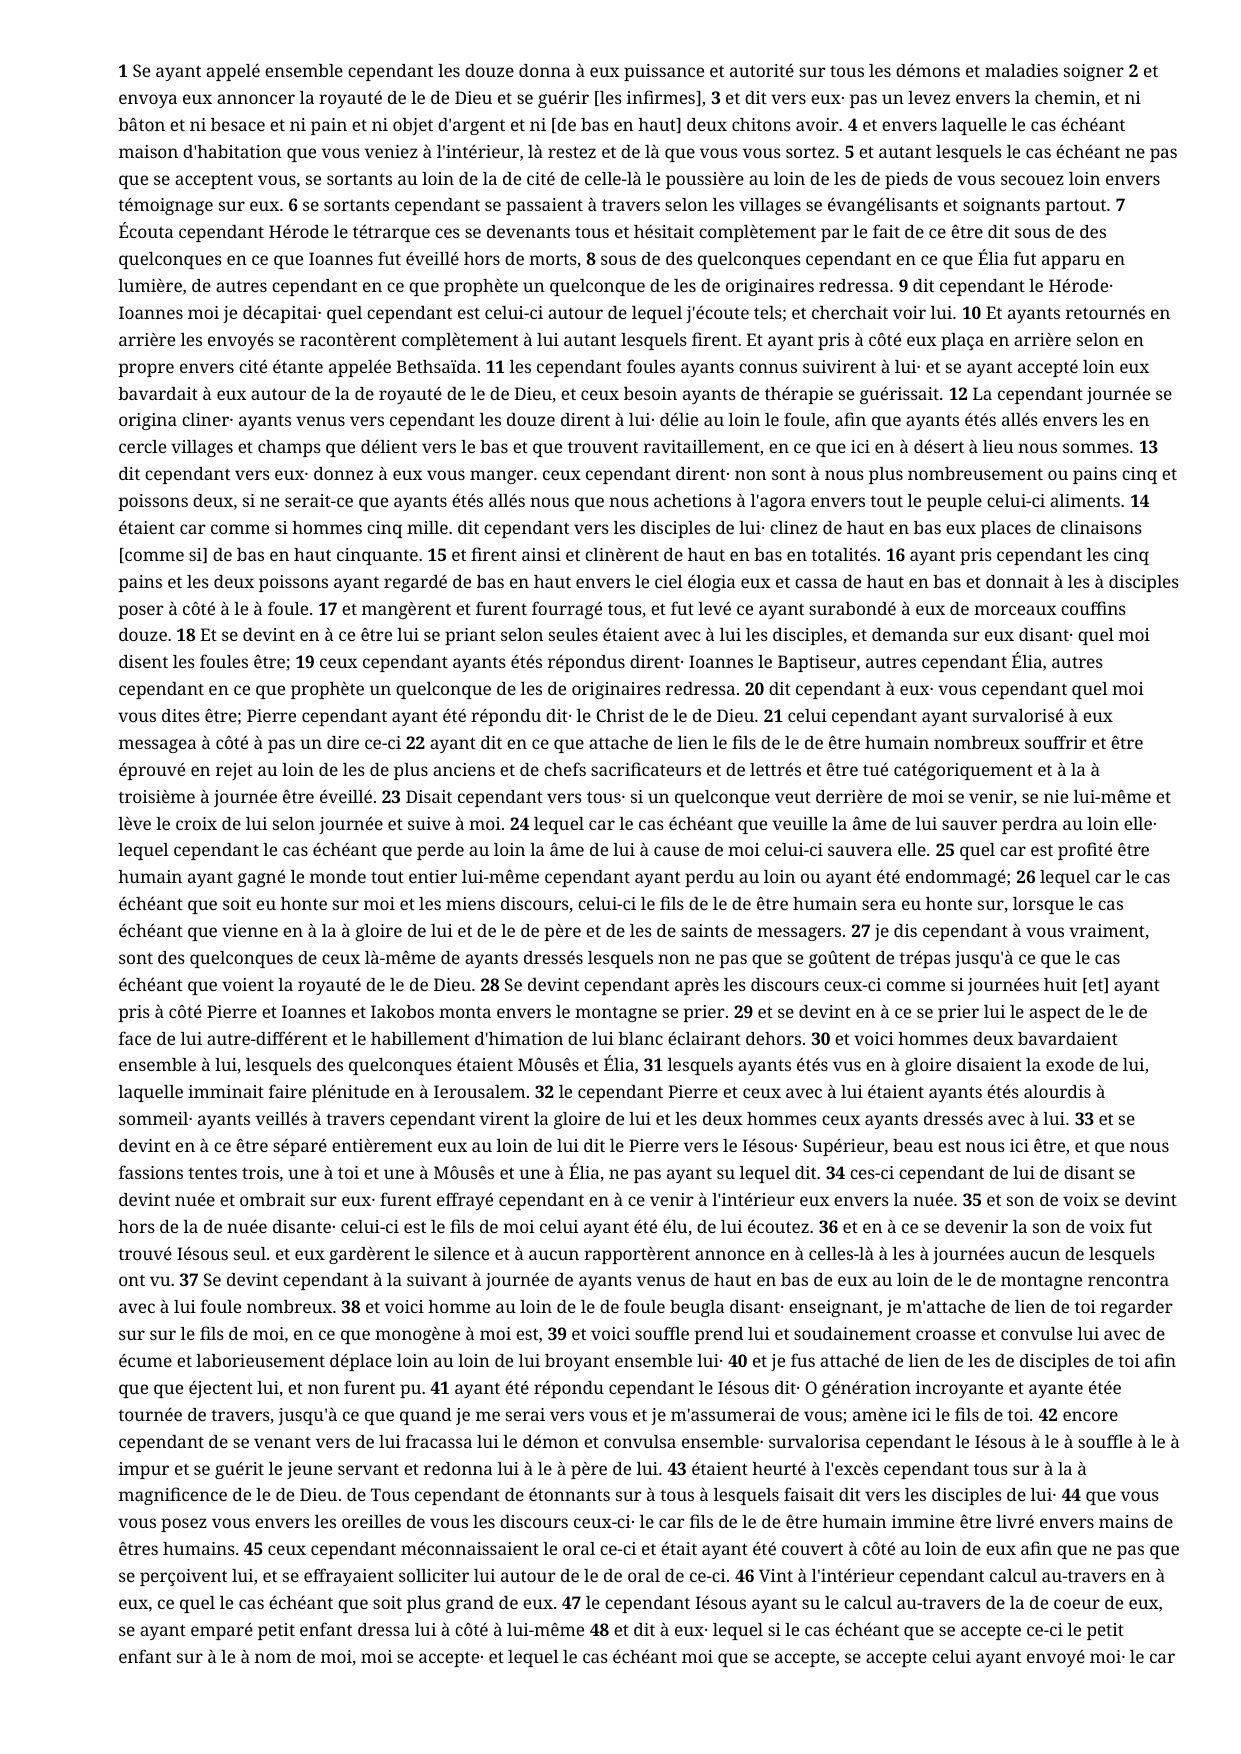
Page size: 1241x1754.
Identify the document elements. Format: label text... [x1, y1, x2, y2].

text 1 Se ayant appelé ensemble cependant les douze donna à eux puissance et autorité sur tous les démons et maladies soigner 2 et envoya eux annoncer la royauté de le de Dieu et se guérir [les infirmes], 3 et dit vers eux· pas un levez envers la chemin, et ni bâton et ni besace et ni pain et ni objet d'argent et ni [de bas en haut] deux chitons avoir. 4 et envers laquelle le cas échéant maison d'habitation que vous veniez à l'intérieur, là restez et de là que vous vous sortez. 5 et autant lesquels le cas échéant ne pas que se acceptent vous, se sortants au loin de la de cité de celle-là le poussière au loin de les de pieds de vous secouez loin envers témoignage sur eux. 6 se sortants cependant se passaient à travers selon les villages se évangélisants et soignants partout. 7 Écouta cependant Hérode le tétrarque ces se devenants tous et hésitait complètement par le fait de ce être dit sous de des quelconques en ce que Ioannes fut éveillé hors de morts, 8 sous de des quelconques cependant en ce que Élia fut apparu en lumière, de autres cependant en ce que prophète un quelconque de les de originaires redressa. 9 dit cependant le Hérode· Ioannes moi je décapitai· quel cependant est celui-ci autour de lequel j'écoute tels; et cherchait voir lui. 10 Et ayants retournés en arrière les envoyés se racontèrent complètement à lui autant lesquels firent. Et ayant pris à côté eux plaça en arrière selon en propre envers cité étante appelée Bethsaïda. 11 les cependant foules ayants connus suivirent à lui· et se ayant accepté loin eux bavardait à eux autour de la de royauté de le de Dieu, et ceux besoin ayants de thérapie se guérissait. 12 La cependant journée se origina cliner· ayants venus vers cependant les douze dirent à lui· délie au loin le foule, afin que ayants étés allés envers les en cercle villages et champs que délient vers le bas et que trouvent ravitaillement, en ce que ici en à désert à lieu nous sommes. 13 dit cependant vers eux· donnez à eux vous manger. ceux cependant dirent· non sont à nous plus nombreusement ou pains cinq et poissons deux, si ne serait-ce que ayants étés allés nous que nous achetions à l'agora envers tout le peuple celui-ci aliments. 14 étaient car comme si hommes cinq mille. dit cependant vers les disciples de lui· clinez de haut en bas eux places de clinaisons [comme si] de bas en haut cinquante. 15 et firent ainsi et clinèrent de haut en bas en totalités. 16 ayant pris cependant les cinq pains et les deux poissons ayant regardé de bas en haut envers le ciel élogia eux et cassa de haut en bas et donnait à les à disciples poser à côté à le à foule. 17 et mangèrent et furent fourragé tous, et fut levé ce ayant surabondé à eux de morceaux couffins douze. 18 Et se devint en à ce être lui se priant selon seules étaient avec à lui les disciples, et demanda sur eux disant· quel moi disent les foules être; 19 ceux cependant ayants étés répondus dirent· Ioannes le Baptiseur, autres cependant Élia, autres cependant en ce que prophète un quelconque de les de originaires redressa. 20 dit cependant à eux· vous cependant quel moi vous dites être; Pierre cependant ayant été répondu dit· le Christ de le de Dieu. 21 celui cependant ayant survalorisé à eux messagea à côté à pas un dire ce-ci 22 ayant dit en ce que attache de lien le fils de le de être humain nombreux souffrir et être éprouvé en rejet au loin de les de plus anciens et de chefs sacrificateurs et de lettrés et être tué catégoriquement et à la à troisième à journée être éveillé. 23 Disait cependant vers tous· si un quelconque veut derrière de moi se venir, se nie lui-même et lève le croix de lui selon journée et suive à moi. 24 lequel car le cas échéant que veuille la âme de lui sauver perdra au loin elle· lequel cependant le cas échéant que perde au loin la âme de lui à cause de moi celui-ci sauvera elle. 25 quel car est profité être humain ayant gagné le monde tout entier lui-même cependant ayant perdu au loin ou ayant été endommagé; 26 lequel car le cas échéant que soit eu honte sur moi et les miens discours, celui-ci le fils de le de être humain sera eu honte sur, lorsque le cas échéant que vienne en à la à gloire de lui et de le de père et de les de saints de messagers. 27 je dis cependant à vous vraiment, sont des quelconques de ceux là-même de ayants dressés lesquels non ne pas que se goûtent de trépas jusqu'à ce que le cas échéant que voient la royauté de le de Dieu. 28 Se devint cependant après les discours ceux-ci comme si journées huit [et] ayant pris à côté Pierre et Ioannes et Iakobos monta envers le montagne se prier. 29 et se devint en à ce se prier lui le aspect de le de face de lui autre-différent et le habillement d'himation de lui blanc éclairant dehors. 30 et voici hommes deux bavardaient ensemble à lui, lesquels des quelconques étaient Môusês et Élia, 31 lesquels ayants étés vus en à gloire disaient la exode de lui, laquelle imminait faire plénitude en à Ierousalem. 32 le cependant Pierre et ceux avec à lui étaient ayants étés alourdis à sommeil· ayants veillés à travers cependant virent la gloire de lui et les deux hommes ceux ayants dressés avec à lui. 33 et se devint en à ce être séparé entièrement eux au loin de lui dit le Pierre vers le Iésous· Supérieur, beau est nous ici être, et que nous fassions tentes trois, une à toi et une à Môusês et une à Élia, ne pas ayant su lequel dit. 34 ces-ci cependant de lui de disant se devint nuée et ombrait sur eux· furent effrayé cependant en à ce venir à l'intérieur eux envers la nuée. 35 et son de voix se devint hors de la de nuée disante· celui-ci est le fils de moi celui ayant été élu, de lui écoutez. 36 et en à ce se devenir la son de voix fut trouvé Iésous seul. et eux gardèrent le silence et à aucun rapportèrent annonce en à celles-là à les à journées aucun de lesquels ont vu. 37 Se devint cependant à la suivant à journée de ayants venus de haut en bas de eux au loin de le de montagne rencontra avec à lui foule nombreux. 38 et voici homme au loin de le de foule beugla disant· enseignant, je m'attache de lien de toi regarder sur sur le fils de moi, en ce que monogène à moi est, 39 et voici souffle prend lui et soudainement croasse et convulse lui avec de écume et laborieusement déplace loin au loin de lui broyant ensemble lui· 40 et je fus attaché de lien de les de disciples de toi afin que que éjectent lui, et non furent pu. 41 ayant été répondu cependant le Iésous dit· O génération incroyante et ayante étée tournée de travers, jusqu'à ce que quand je me serai vers vous et je m'assumerai de vous; amène ici le fils de toi. 42 encore cependant de se venant vers de lui fracassa lui le démon et convulsa ensemble· survalorisa cependant le Iésous à le à souffle à le à impur et se guérit le jeune servant et redonna lui à le à père de lui. 43 étaient heurté à l'excès cependant tous sur à la à magnificence de le de Dieu. de Tous cependant de étonnants sur à tous à lesquels faisait dit vers les disciples de lui· 44 que vous vous posez vous envers les oreilles de vous les discours ceux-ci· le car fils de le de être humain immine être livré envers mains de êtres humains. 45 ceux cependant méconnaissaient le oral ce-ci et était ayant été couvert à côté au loin de eux afin que ne pas que se perçoivent lui, et se effrayaient solliciter lui autour de le de oral de ce-ci. 46 Vint à l'intérieur cependant calcul au-travers en à eux, ce quel le cas échéant que soit plus grand de eux. 47 le cependant Iésous ayant su le calcul au-travers de la de coeur de eux, se ayant emparé petit enfant dressa lui à côté à lui-même 48 et dit à eux· lequel si le cas échéant que se accepte ce-ci le petit enfant sur à le à nom de moi, moi se accepte· et lequel le cas échéant moi que se accepte, se accepte celui ayant envoyé moi· le car [118, 59, 1181, 1668]
